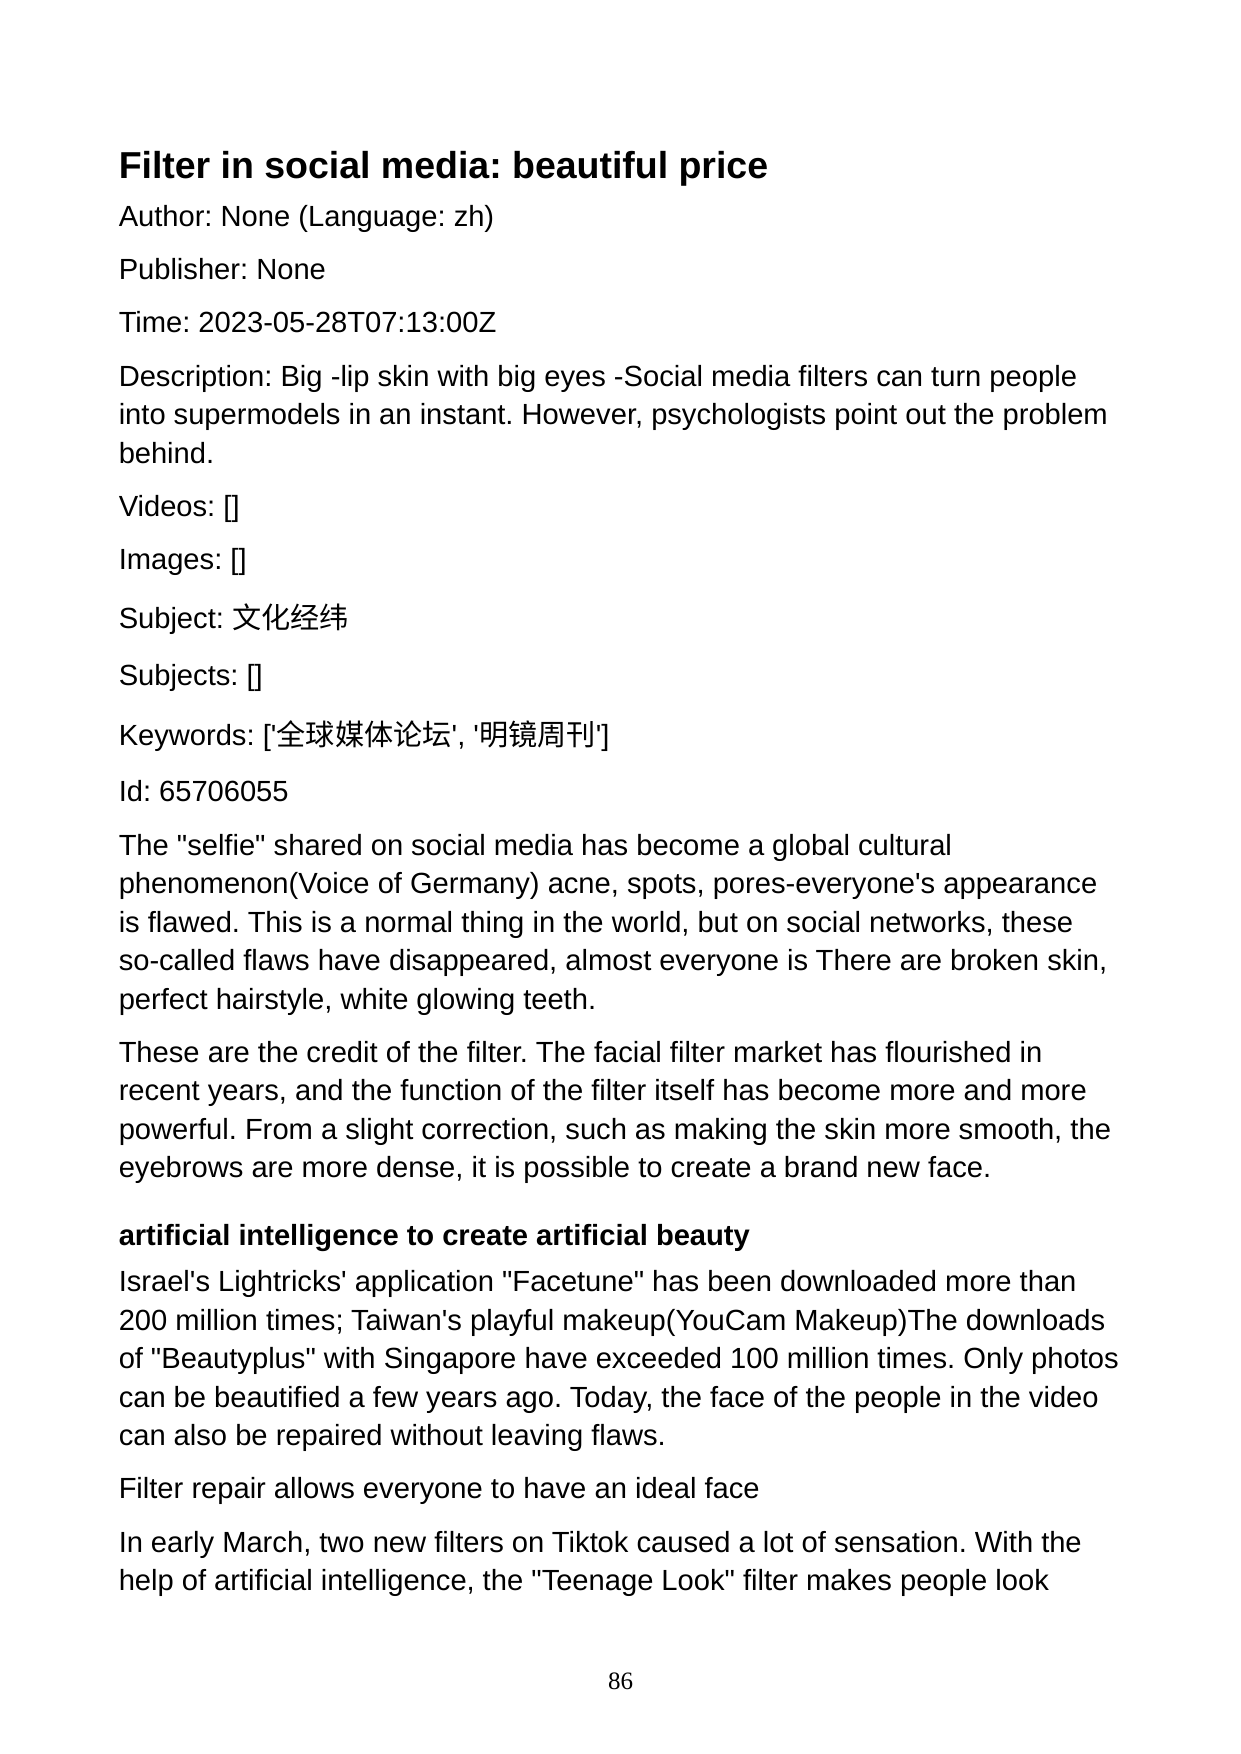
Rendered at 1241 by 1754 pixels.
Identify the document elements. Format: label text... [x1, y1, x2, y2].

text Israel's Lightricks' application "Facetune" has been downloaded more than 200 million times; Taiwan's playful makeup(YouCam Makeup)The downloads of "Beautyplus" with Singapore have exceeded 100 million times. Only photos can be beautified a few years ago. Today, the face of the people in the video can also be repaired without leaving flaws. [118, 1264, 1122, 1452]
subtitle Filter in social media: beautiful price [118, 143, 1122, 187]
text Publisher: None [118, 252, 1122, 286]
subtitle artificial intelligence to create artificial beauty [118, 1218, 1122, 1252]
text Videos: [] [118, 489, 1122, 522]
text Subjects: [] [118, 658, 1122, 692]
text Subject: 文化经纬 [118, 595, 1122, 637]
text The "selfie" shared on social media has become a global cultural phenomenon(Voice of Germany) acne, spots, pores-everyone's appearance is flawed. This is a normal thing in the world, but on social networks, these so-called flaws have disappeared, almost everyone is There are broken skin, perfect hairstyle, white glowing teeth. [118, 827, 1122, 1015]
text In early March, two new filters on Tiktok caused a lot of sensation. With the help of artificial intelligence, the "Teenage Look" filter makes people look [118, 1524, 1122, 1597]
text These are the credit of the filter. The facial filter market has flourished in recent years, and the function of the filter itself has become more and more powerful. From a slight correction, such as making the skin more smooth, the eyebrows are more dense, it is possible to create a brand new face. [118, 1035, 1122, 1184]
text Images: [] [118, 542, 1122, 575]
text Filter repair allows everyone to have an ideal face [118, 1471, 1122, 1505]
text Id: 65706055 [118, 774, 1122, 808]
text Description: Big -lip skin with big eyes -Social media filters can turn people into supermodels in an instant. However, psychologists point out the problem behind. [118, 358, 1122, 469]
text Author: None (Language: zh) [118, 199, 1122, 233]
text Keywords: ['全球媒体论坛', '明镜周刊'] [118, 711, 1122, 753]
text Time: 2023-05-28T07:13:00Z [118, 305, 1122, 339]
